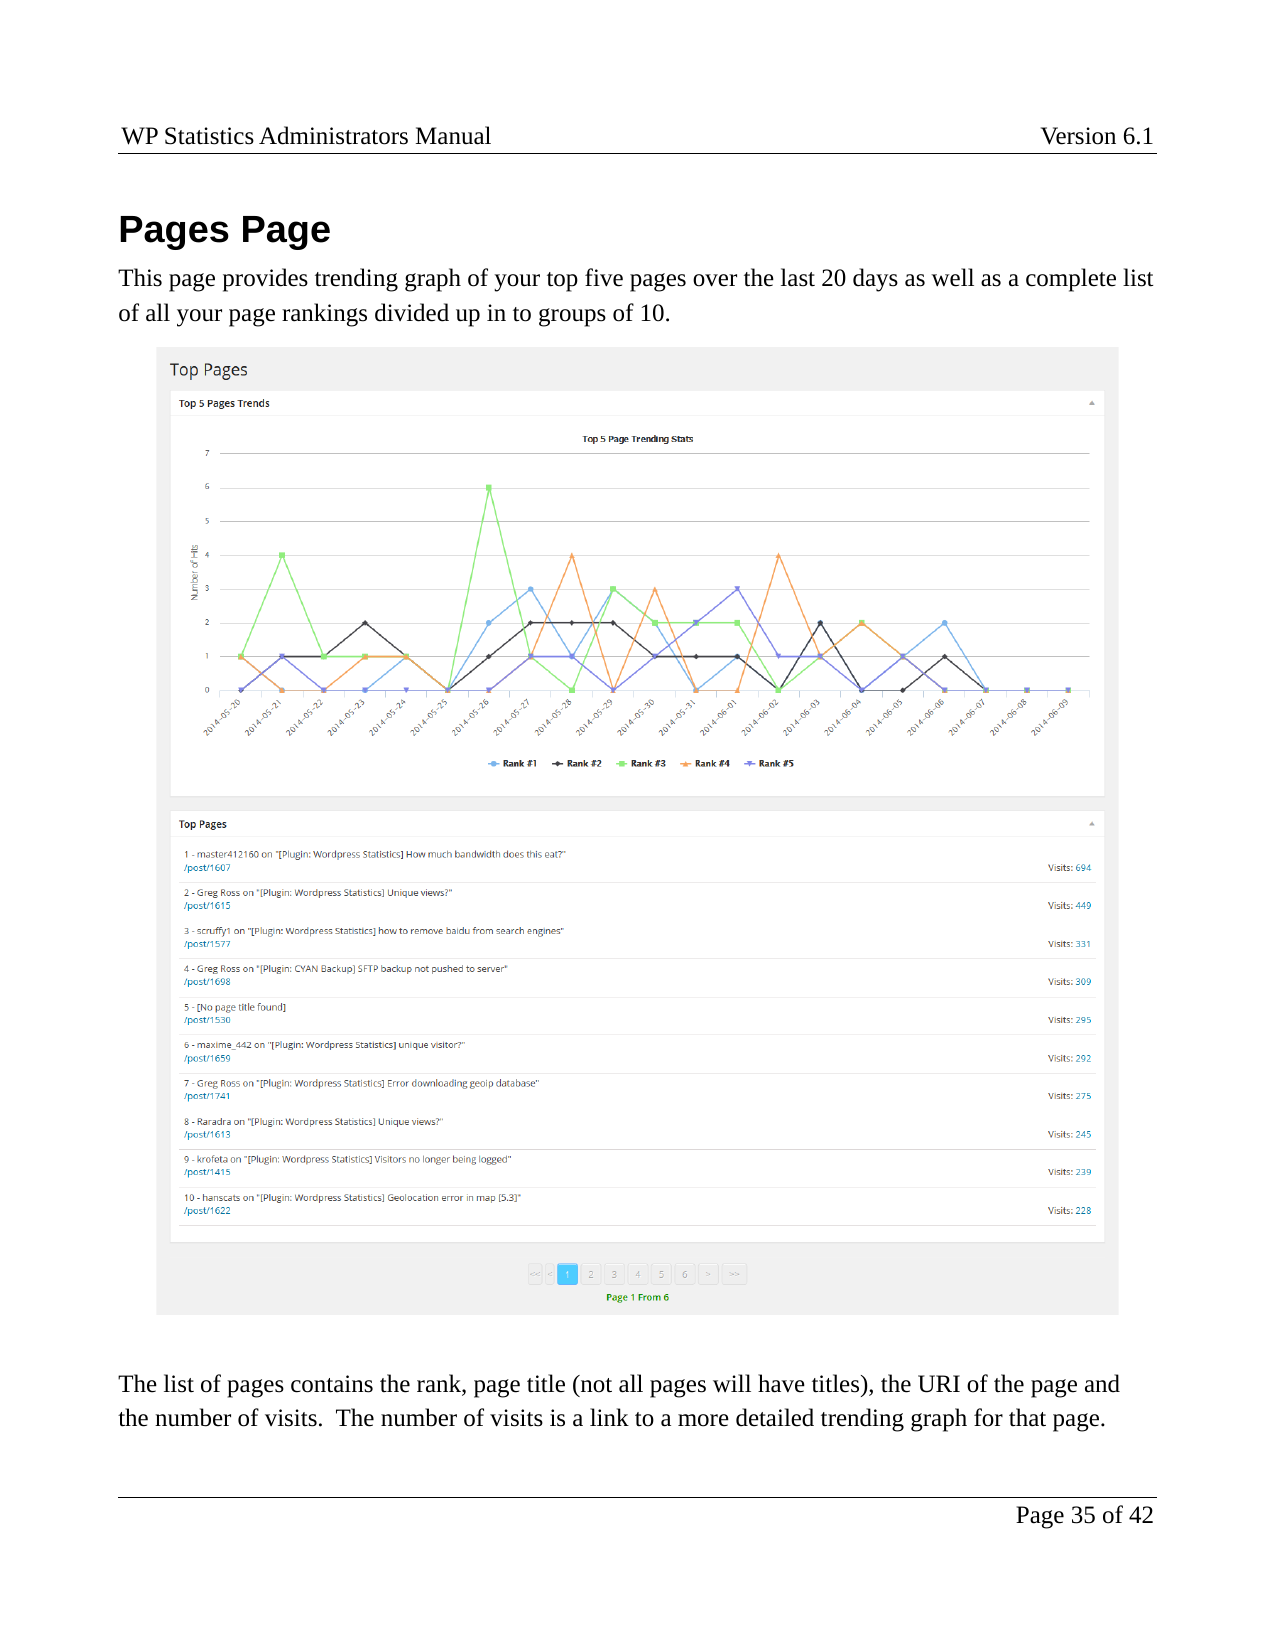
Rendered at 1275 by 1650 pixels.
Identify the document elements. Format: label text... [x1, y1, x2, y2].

text This page provides trending graph of your top five pages over the last 20 days as well as a complete list of all your page rankings divided up in to groups of 10. [118, 263, 1157, 327]
subtitle Pages Page [118, 207, 1157, 251]
text The list of pages contains the rank, page title (not all pages will have titles), the URI of the page and the number of visits. The number of visits is a link to a more detailed trending graph for that page. [118, 1369, 1157, 1432]
picture [156, 347, 1119, 1315]
